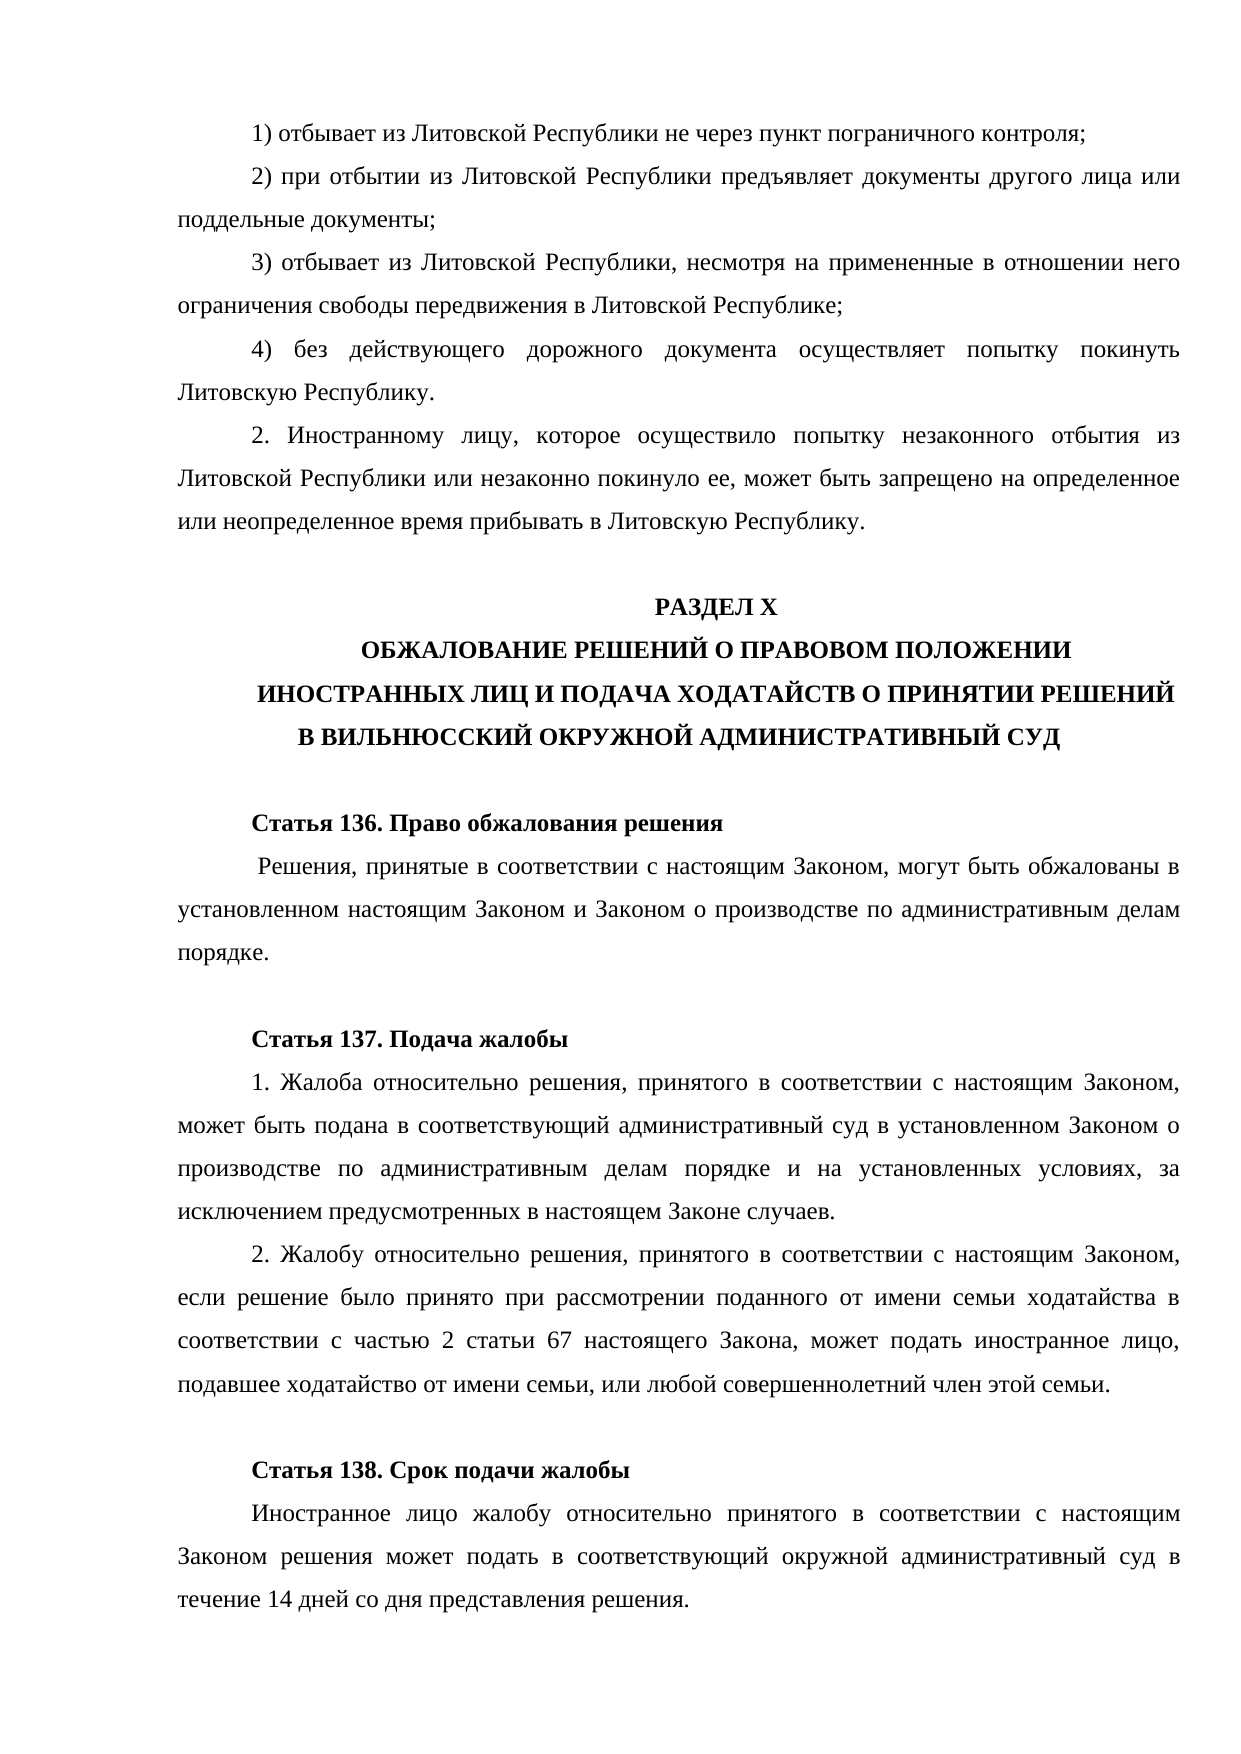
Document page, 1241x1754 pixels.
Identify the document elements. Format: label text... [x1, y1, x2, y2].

text ОБЖАЛОВАНИЕ РЕШЕНИЙ О ПРАВОВОМ ПОЛОЖЕНИИ [177, 636, 1181, 664]
text 4) без действующего дорожного документа осуществляет попытку покинуть Литовскую Республику. [177, 334, 1181, 406]
text 1. Жалоба относительно решения, принятого в соответствии с настоящим Законом, может быть подана в соответствующий административный суд в установленном Законом о производстве по административным делам порядке и на установленных условиях, за исключением предусмотренных в настоящем Законе случаев. [177, 1067, 1181, 1225]
text РАЗДЕЛ Х [177, 592, 1181, 621]
text 2. Иностранному лицу, которое осуществило попытку незаконного отбытия из Литовской Республики или незаконно покинуло ее, может быть запрещено на определенное или неопределенное время прибывать в Литовскую Республику. [177, 420, 1181, 535]
text ИНОСТРАННЫХ ЛИЦ И ПОДАЧА ХОДАТАЙСТВ О ПРИНЯТИИ РЕШЕНИЙ В ВИЛЬНЮССКИЙ ОКРУЖНОЙ АДМИНИСТРАТИВНЫЙ СУД [177, 679, 1181, 751]
text Статья 137. Подача жалобы [177, 1024, 1181, 1052]
text 2) при отбытии из Литовской Республики предъявляет документы другого лица или поддельные документы; [177, 161, 1181, 233]
text 2. Жалобу относительно решения, принятого в соответствии с настоящим Законом, если решение было принято при рассмотрении поданного от имени семьи ходатайства в соответствии с частью 2 статьи 67 настоящего Закона, может подать иностранное лицо, подавшее ходатайство от имени семьи, или любой совершеннолетний член этой семьи. [177, 1239, 1181, 1397]
text Иностранное лицо жалобу относительно принятого в соответствии с настоящим Законом решения может подать в соответствующий окружной административный суд в течение 14 дней со дня представления решения. [177, 1498, 1181, 1613]
text 3) отбывает из Литовской Республики, несмотря на примененные в отношении него ограничения свободы передвижения в Литовской Республике; [177, 247, 1181, 319]
text Решения, принятые в соответствии с настоящим Законом, могут быть обжалованы в установленном настоящим Законом и Законом о производстве по административным делам порядке. [177, 851, 1181, 966]
text 1) отбывает из Литовской Республики не через пункт пограничного контроля; [177, 118, 1181, 147]
text Статья 136. Право обжалования решения [177, 808, 1181, 837]
text Статья 138. Срок подачи жалобы [177, 1455, 1181, 1484]
